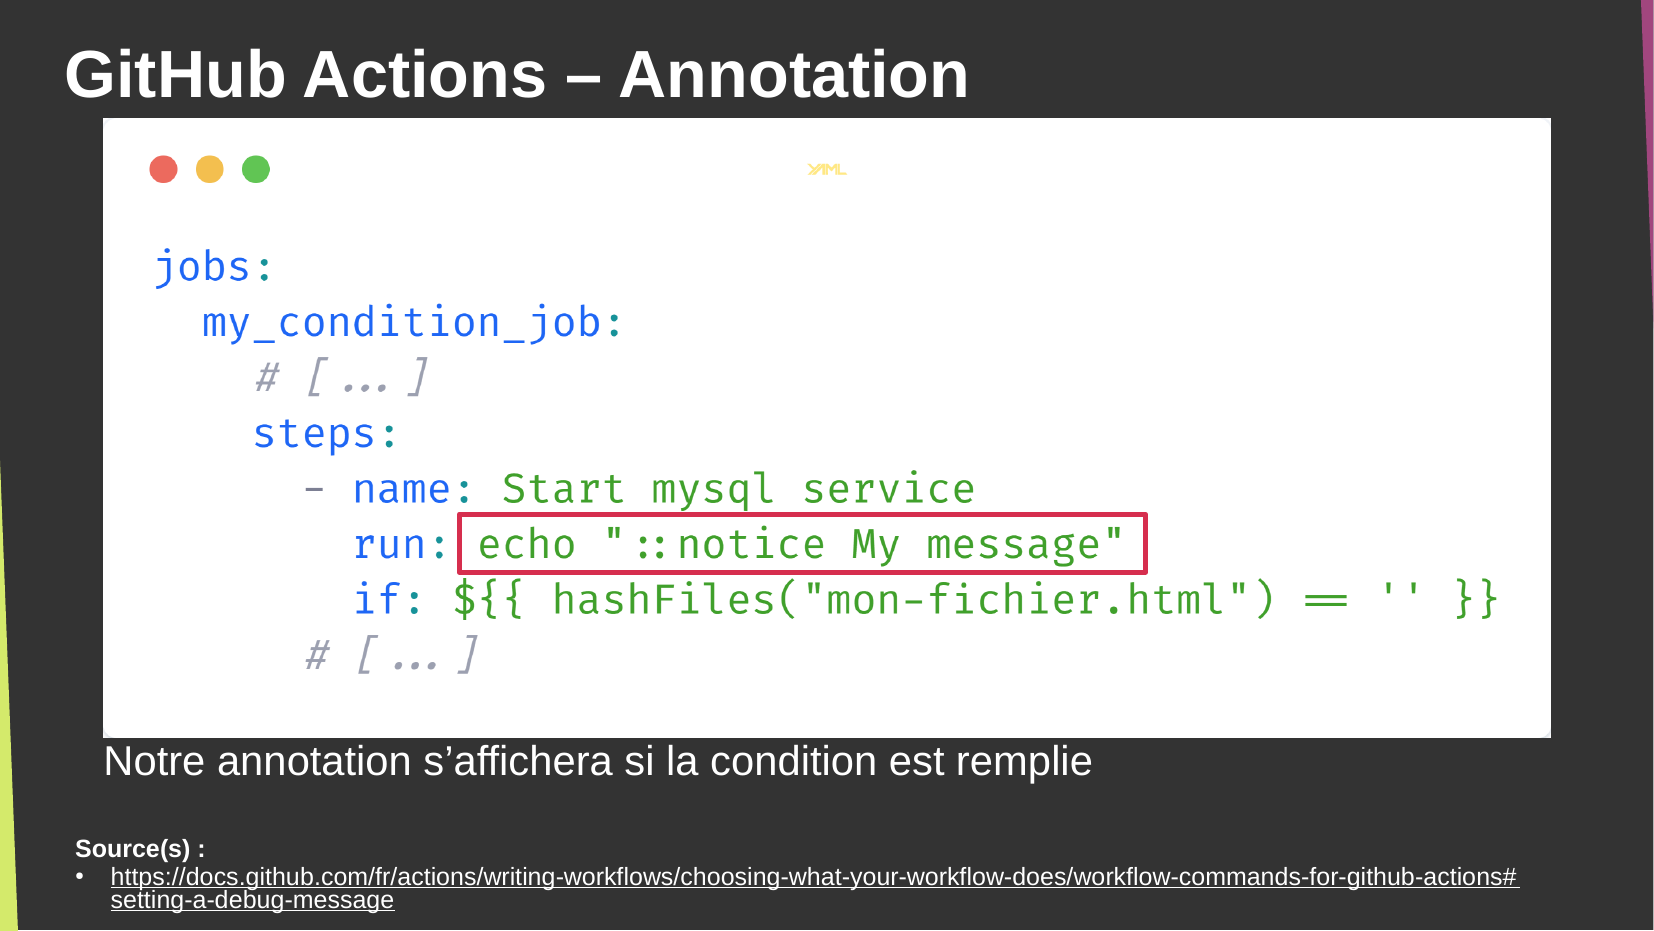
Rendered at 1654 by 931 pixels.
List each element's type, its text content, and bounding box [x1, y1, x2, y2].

picture [103, 118, 1551, 738]
text_box 0 [1640, 0, 1654, 342]
text_box Notre annotation s’affichera si la condition est remplie [88, 730, 1223, 789]
text_box Source(s) : https://docs.github.com/fr/actions/writing-workflows/choosing-what-your-workflow-does/workflow-commands-for-github-actions#setting-a-debug-message [60, 789, 1546, 899]
title GitHub Actions – Annotation [64, 37, 1577, 119]
text_box [0, 460, 18, 931]
